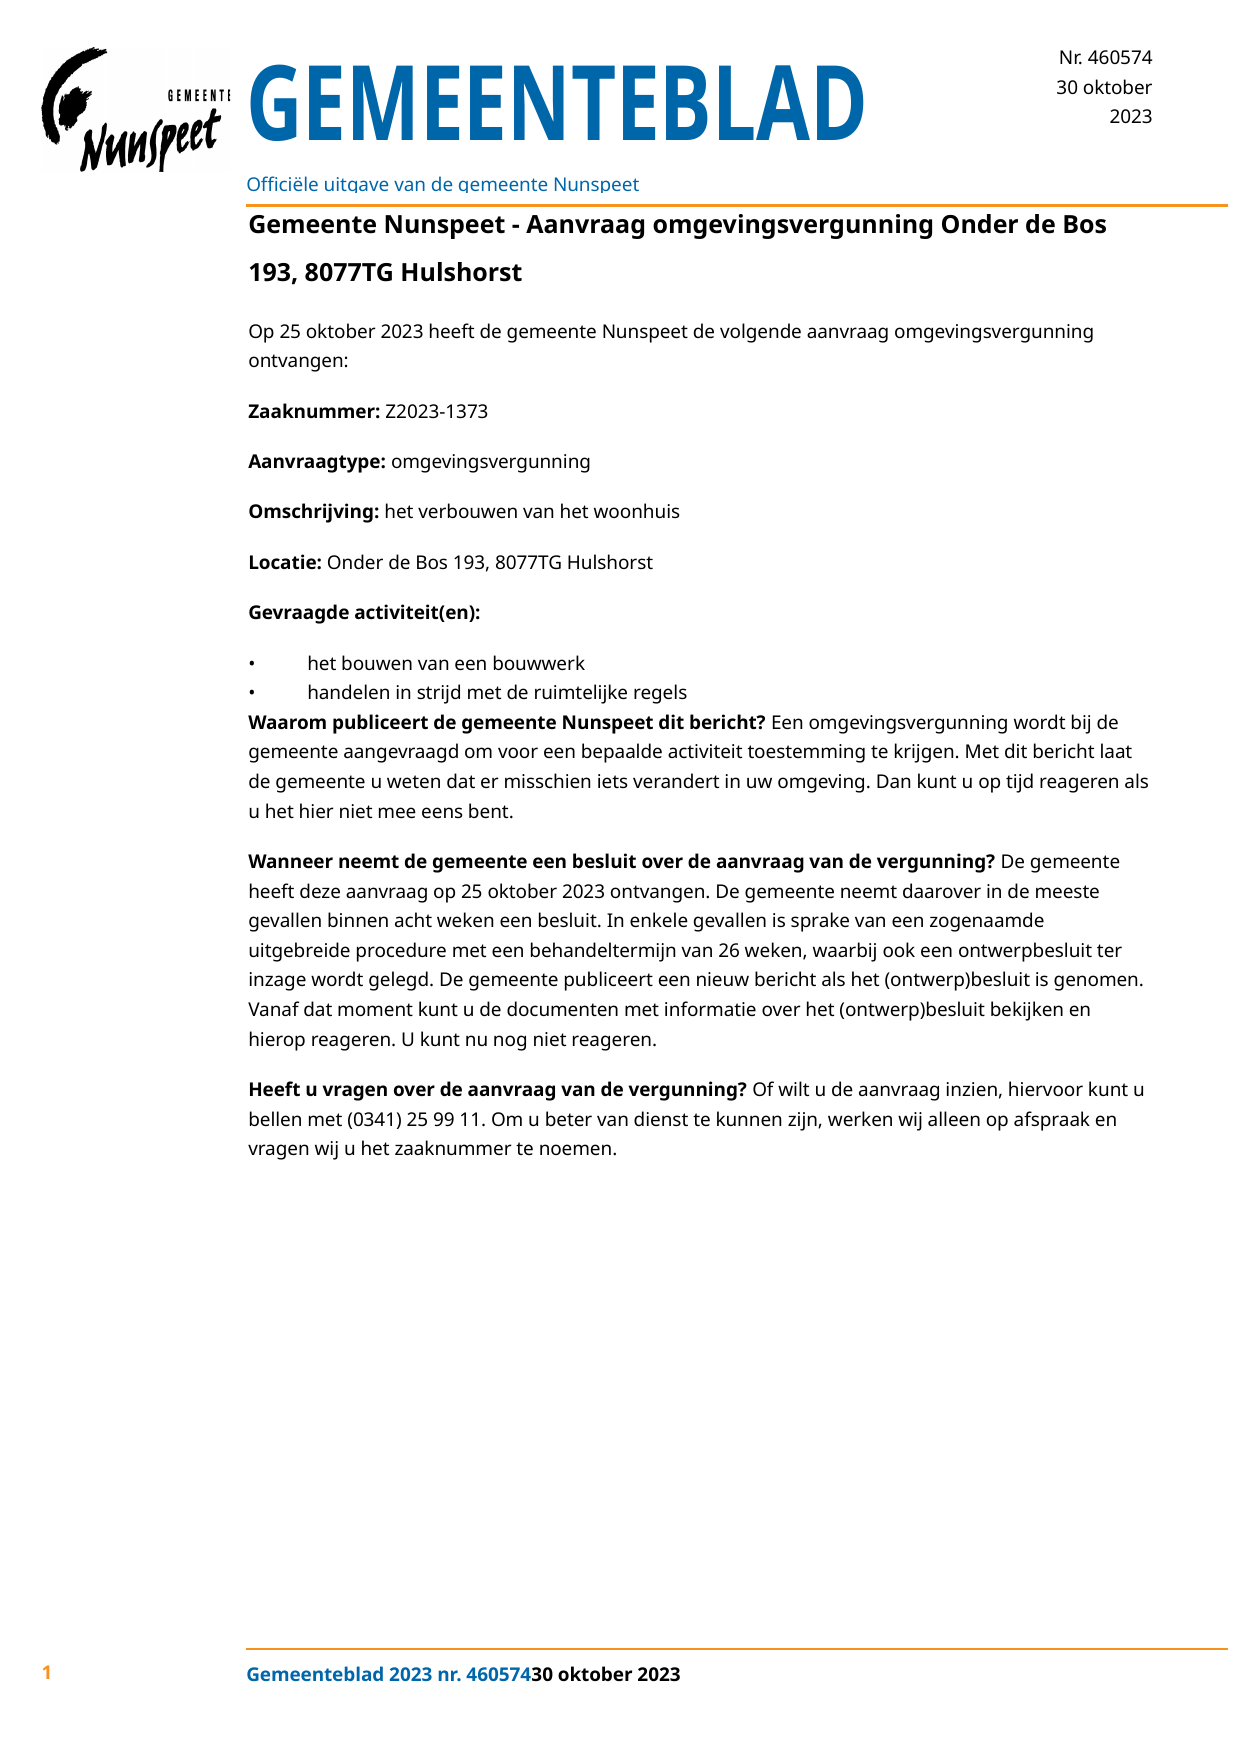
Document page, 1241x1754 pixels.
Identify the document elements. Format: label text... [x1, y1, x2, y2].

text Waarom publiceert de gemeente Nunspeet dit bericht? Een omgevingsvergunning wordt bij de gemeente aangevraagd om voor een bepaalde activiteit toestemming te krijgen. Met dit bericht laat de gemeente u weten dat er misschien iets verandert in uw omgeving. Dan kunt u op tijd reageren als u het hier niet mee eens bent. [248, 709, 1152, 824]
text Gevraagde activiteit(en): [248, 599, 1152, 625]
text Locatie: Onder de Bos 193, 8077TG Hulshorst [248, 549, 1152, 575]
text Zaaknummer: Z2023-1373 [248, 398, 1152, 424]
picture [41, 47, 231, 172]
list het bouwen van een bouwwerk [248, 650, 1152, 676]
text Op 25 oktober 2023 heeft de gemeente Nunspeet de volgende aanvraag omgevingsvergunning ontvangen: [248, 318, 1152, 373]
text Heeft u vragen over de aanvraag van de vergunning? Of wilt u de aanvraag inzien, hiervoor kunt u bellen met (0341) 25 99 11. Om u beter van dienst te kunnen zijn, werken wij alleen op afspraak en vragen wij u het zaaknummer te noemen. [248, 1076, 1152, 1161]
list handelen in strijd met de ruimtelijke regels [248, 679, 1152, 705]
text Omschrijving: het verbouwen van het woonhuis [248, 499, 1152, 524]
text Aanvraagtype: omgevingsvergunning [248, 448, 1152, 474]
text Wanneer neemt de gemeente een besluit over de aanvraag van de vergunning? De gemeente heeft deze aanvraag op 25 oktober 2023 ontvangen. De gemeente neemt daarover in de meeste gevallen binnen acht weken een besluit. In enkele gevallen is sprake van een zogenaamde uitgebreide procedure met een behandeltermijn van 26 weken, waarbij ook een ontwerpbesluit ter inzage wordt gelegd. De gemeente publiceert een nieuw bericht als het (ontwerp)besluit is genomen. Vanaf dat moment kunt u de documenten met informatie over het (ontwerp)besluit bekijken en hierop reageren. U kunt nu nog niet reageren. [248, 848, 1152, 1052]
text Gemeente Nunspeet - Aanvraag omgevingsvergunning Onder de Bos 193, 8077TG Hulshorst [248, 207, 1152, 288]
